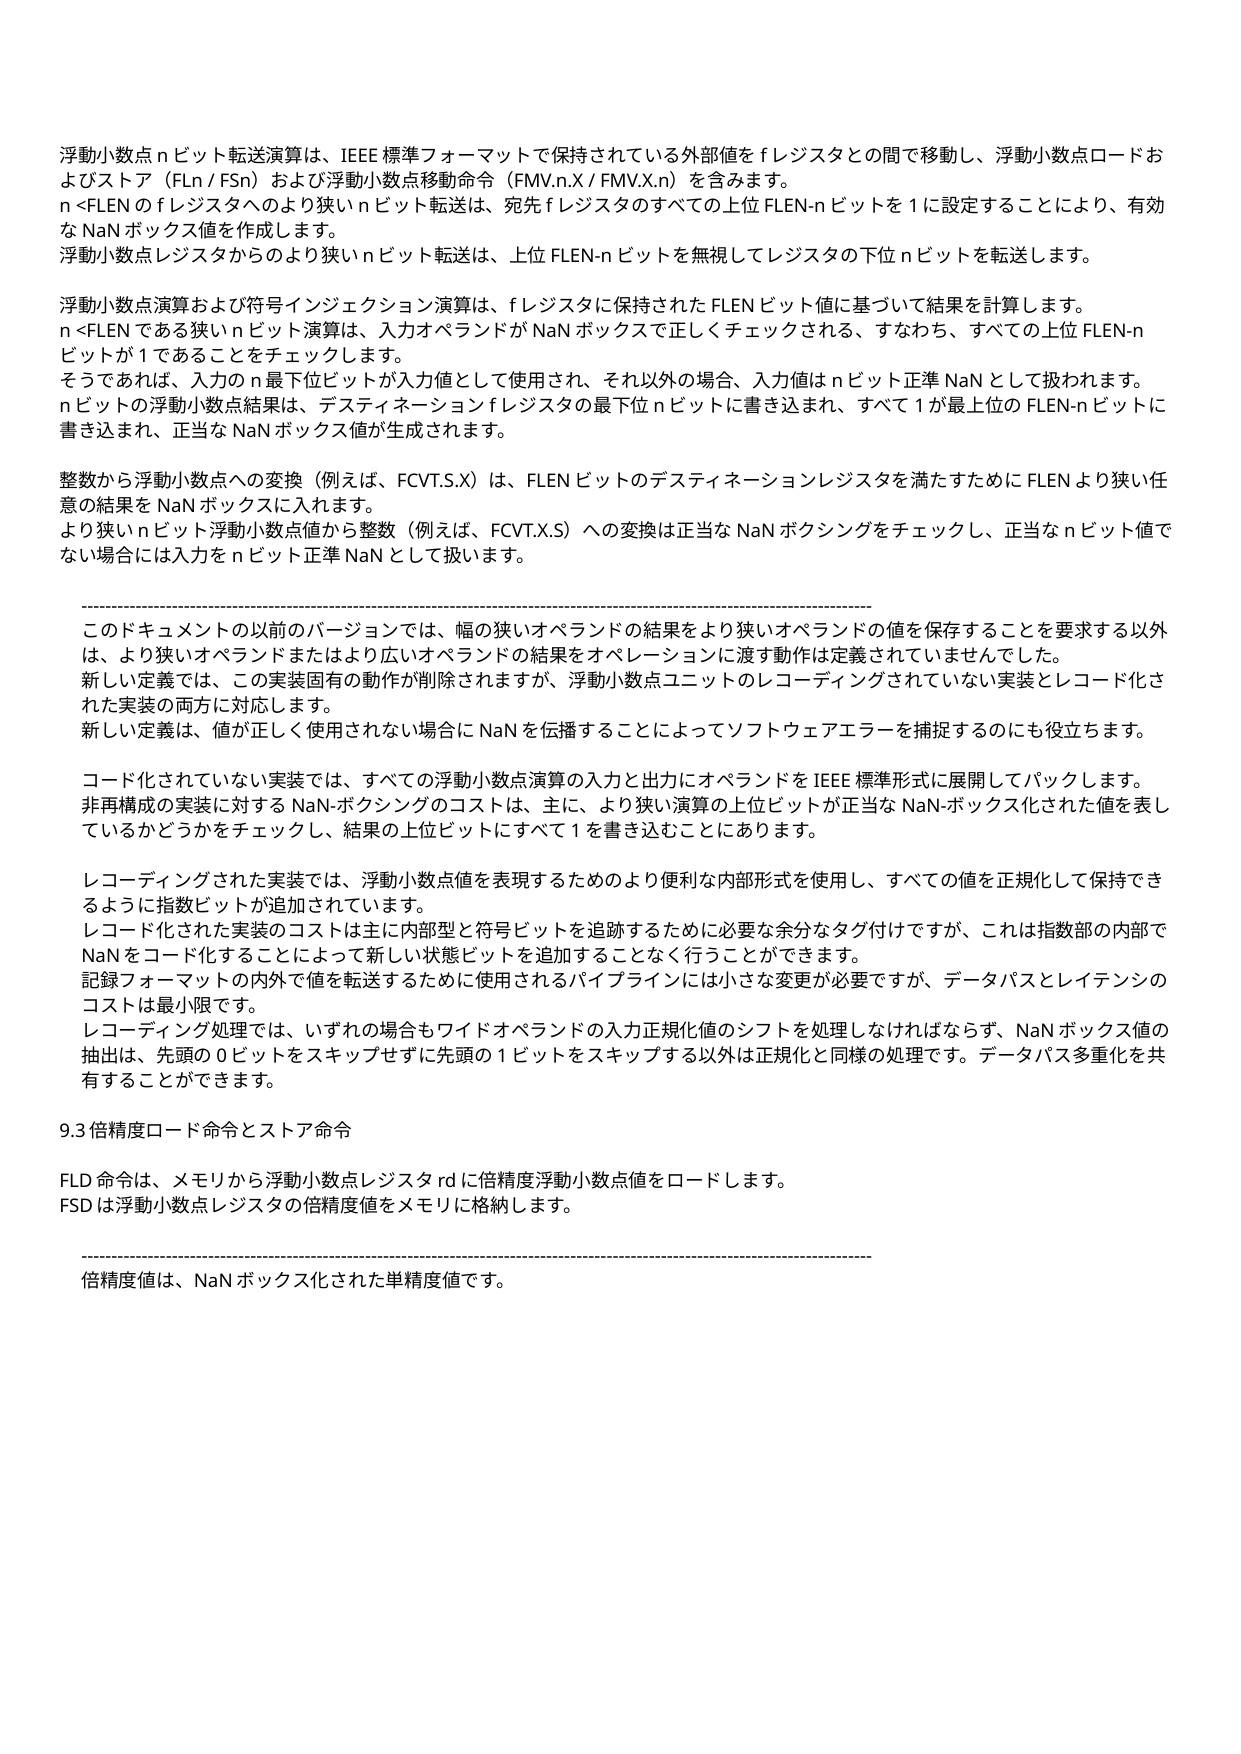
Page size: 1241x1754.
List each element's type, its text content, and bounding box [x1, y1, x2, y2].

text 新しい定義は、値が正しく使用されない場合にNaNを伝播することによってソフトウェアエラーを捕捉するのにも役立ちます。 [81, 717, 1181, 742]
text 浮動小数点nビット転送演算は、IEEE標準フォーマットで保持されている外部値をfレジスタとの間で移動し、浮動小数点ロードおよびストア（FLn / FSn）および浮動小数点移動命令（FMV.n.X / FMV.X.n）を含みます。 [59, 142, 1181, 192]
text n <FLENのfレジスタへのより狭いnビット転送は、宛先fレジスタのすべての上位FLEN-nビットを1に設定することにより、有効なNaNボックス値を作成します。 [59, 192, 1181, 242]
text 浮動小数点レジスタからのより狭いnビット転送は、上位FLEN-nビットを無視してレジスタの下位nビットを転送します。 [59, 242, 1181, 267]
text 記録フォーマットの内外で値を転送するために使用されるパイプラインには小さな変更が必要ですが、データパスとレイテンシのコストは最小限です。 [81, 967, 1181, 1017]
text 非再構成の実装に対するNaN-ボクシングのコストは、主に、より狭い演算の上位ビットが正当なNaN-ボックス化された値を表しているかどうかをチェックし、結果の上位ビットにすべて1を書き込むことにあります。 [81, 792, 1181, 842]
text このドキュメントの以前のバージョンでは、幅の狭いオペランドの結果をより狭いオペランドの値を保存することを要求する以外は、より狭いオペランドまたはより広いオペランドの結果をオペレーションに渡す動作は定義されていませんでした。 [81, 617, 1181, 667]
text 浮動小数点演算および符号インジェクション演算は、fレジスタに保持されたFLENビット値に基づいて結果を計算します。 [59, 292, 1181, 317]
text nビットの浮動小数点結果は、デスティネーションfレジスタの最下位nビットに書き込まれ、すべて1が最上位のFLEN-nビットに書き込まれ、正当なNaNボックス値が生成されます。 [59, 392, 1181, 442]
text 9.3倍精度ロード命令とストア命令 [59, 1117, 1181, 1142]
text レコーディング処理では、いずれの場合もワイドオペランドの入力正規化値のシフトを処理しなければならず、NaNボックス値の抽出は、先頭の0ビットをスキップせずに先頭の1ビットをスキップする以外は正規化と同様の処理です。データパス多重化を共有することができます。 [81, 1017, 1181, 1092]
text ----------------------------------------------------------------------------------------------------------------------------------- [81, 592, 1181, 617]
text レコーディングされた実装では、浮動小数点値を表現するためのより便利な内部形式を使用し、すべての値を正規化して保持できるように指数ビットが追加されています。 [81, 867, 1181, 917]
text レコード化された実装のコストは主に内部型と符号ビットを追跡するために必要な余分なタグ付けですが、これは指数部の内部でNaNをコード化することによって新しい状態ビットを追加することなく行うことができます。 [81, 917, 1181, 967]
text より狭いnビット浮動小数点値から整数（例えば、FCVT.X.S）への変換は正当なNaNボクシングをチェックし、正当なnビット値でない場合には入力をnビット正準NaNとして扱います。 [59, 517, 1181, 567]
text FSDは浮動小数点レジスタの倍精度値をメモリに格納します。 [59, 1192, 1181, 1217]
text そうであれば、入力のn最下位ビットが入力値として使用され、それ以外の場合、入力値はnビット正準NaNとして扱われます。 [59, 367, 1181, 392]
text 倍精度値は、NaNボックス化された単精度値です。 [81, 1267, 1181, 1292]
text 新しい定義では、この実装固有の動作が削除されますが、浮動小数点ユニットのレコーディングされていない実装とレコード化された実装の両方に対応します。 [81, 667, 1181, 717]
text FLD命令は、メモリから浮動小数点レジスタrdに倍精度浮動小数点値をロードします。 [59, 1167, 1181, 1192]
text ----------------------------------------------------------------------------------------------------------------------------------- [81, 1242, 1181, 1267]
text n <FLENである狭いnビット演算は、入力オペランドがNaNボックスで正しくチェックされる、すなわち、すべての上位FLEN-nビットが1であることをチェックします。 [59, 317, 1181, 367]
text 整数から浮動小数点への変換（例えば、FCVT.S.X）は、FLENビットのデスティネーションレジスタを満たすためにFLENより狭い任意の結果をNaNボックスに入れます。 [59, 467, 1181, 517]
text コード化されていない実装では、すべての浮動小数点演算の入力と出力にオペランドをIEEE標準形式に展開してパックします。 [81, 767, 1181, 792]
